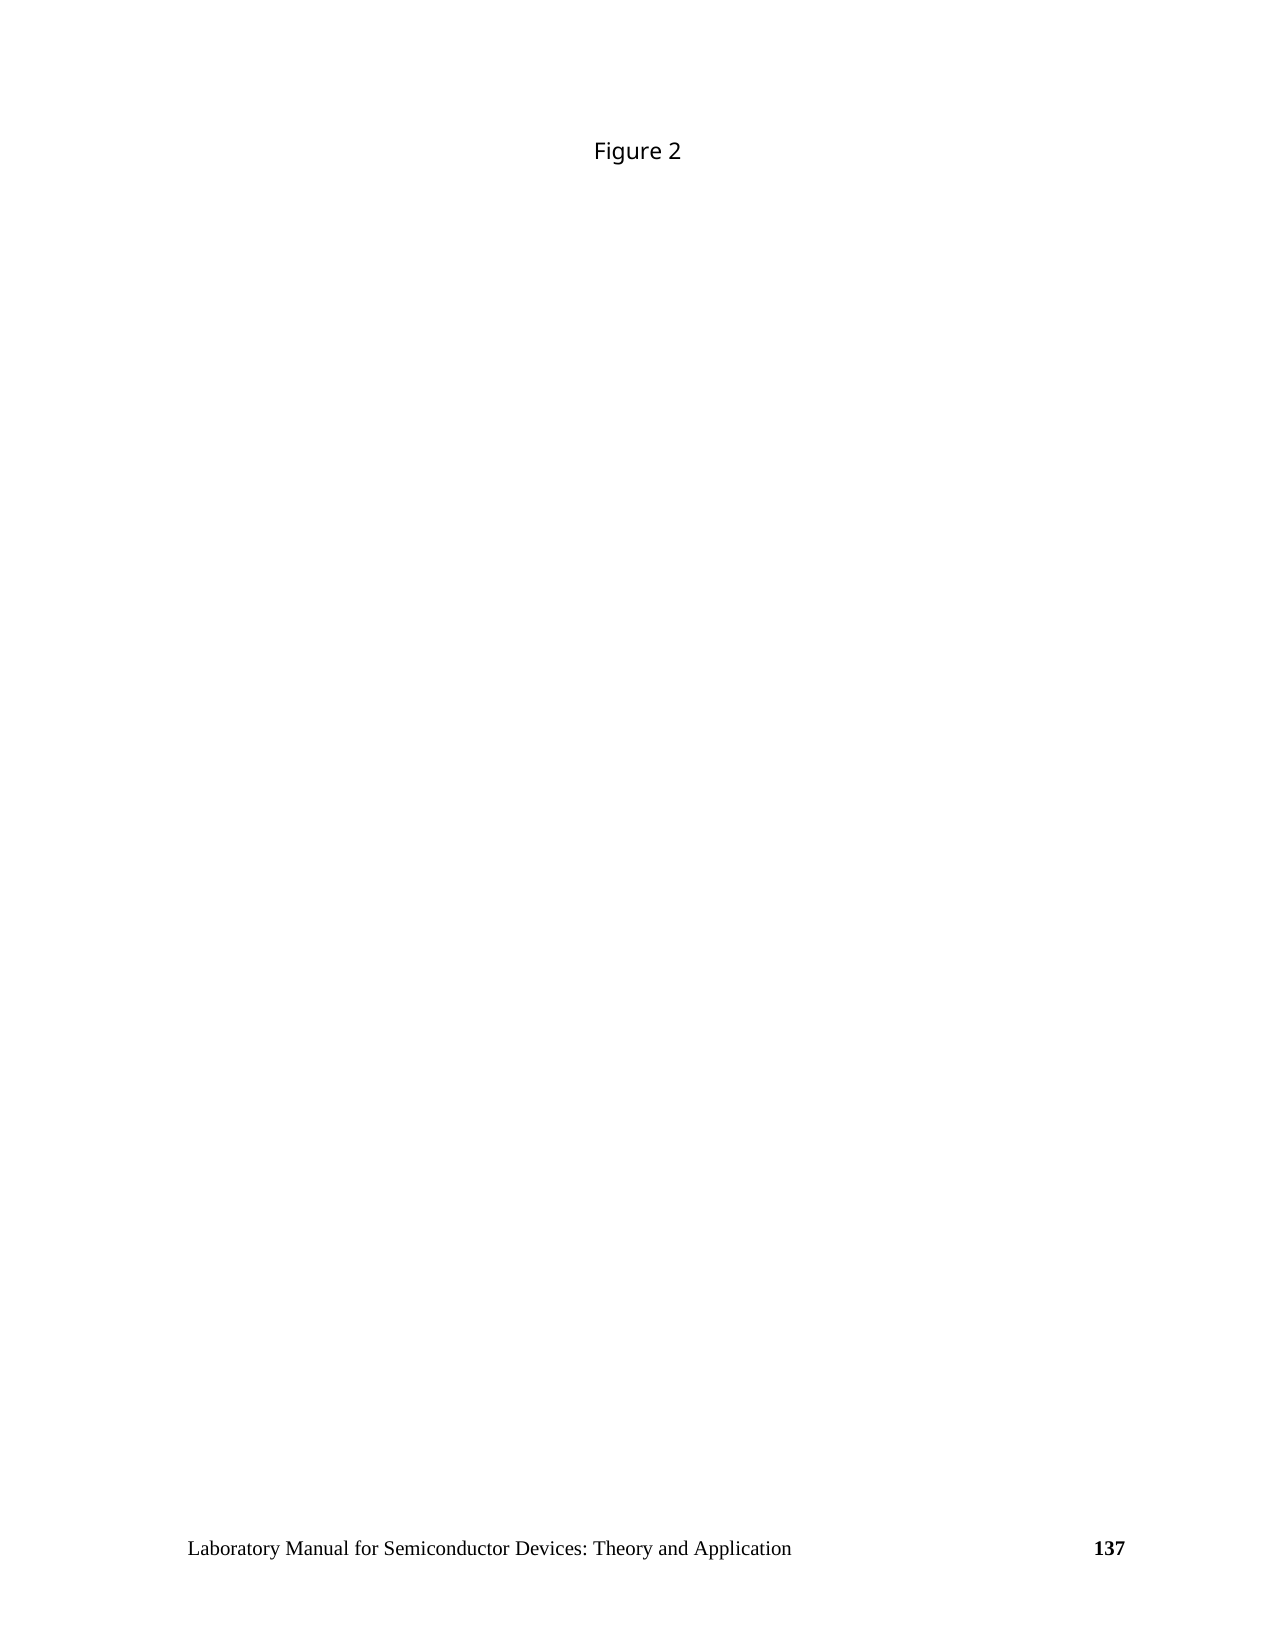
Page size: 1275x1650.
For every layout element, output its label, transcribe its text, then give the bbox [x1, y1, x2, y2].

text Figure 2 [150, 135, 1125, 166]
